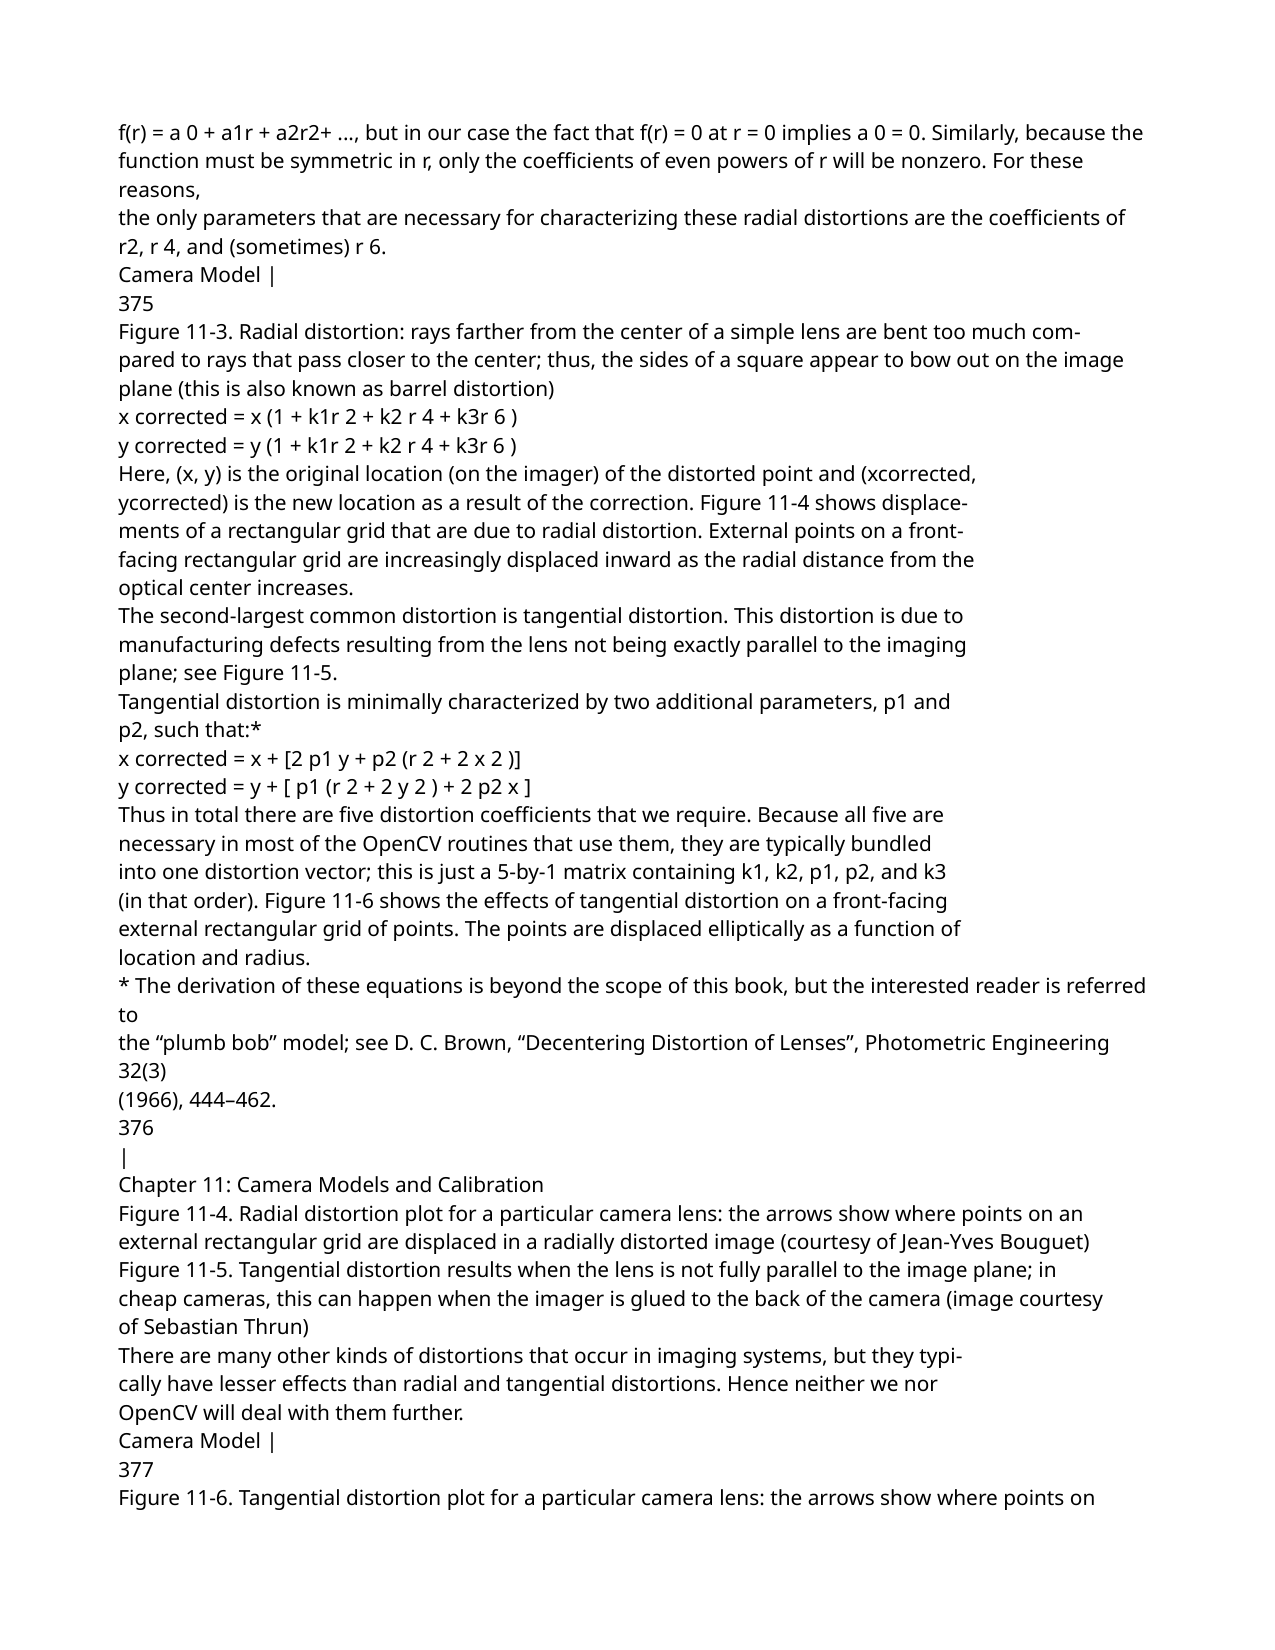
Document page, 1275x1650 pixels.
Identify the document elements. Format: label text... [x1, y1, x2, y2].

text OpenCV will deal with them further. [118, 1398, 1157, 1426]
text Camera Model | [118, 260, 1157, 289]
text ments of a rectangular grid that are due to radial distortion. External points on a front- [118, 516, 1157, 545]
text Here, (x, y) is the original location (on the imager) of the distorted point and (xcorrected, [118, 459, 1157, 488]
text 375 [118, 289, 1157, 317]
text There are many other kinds of distortions that occur in imaging systems, but they typi- [118, 1341, 1157, 1369]
text y corrected = y + [ p1 (r 2 + 2 y 2 ) + 2 p2 x ] [118, 772, 1157, 801]
text the “plumb bob” model; see D. C. Brown, “Decentering Distortion of Lenses”, Photometric Engineering 32(3) [118, 1028, 1157, 1085]
text x corrected = x + [2 p1 y + p2 (r 2 + 2 x 2 )] [118, 744, 1157, 772]
text Tangential distortion is minimally characterized by two additional parameters, p1 and [118, 687, 1157, 715]
text into one distortion vector; this is just a 5-by-1 matrix containing k1, k2, p1, p2, and k3 [118, 857, 1157, 886]
text Figure 11-6. Tangential distortion plot for a particular camera lens: the arrows show where points on [118, 1483, 1157, 1512]
text y corrected = y (1 + k1r 2 + k2 r 4 + k3r 6 ) [118, 431, 1157, 459]
text plane (this is also known as barrel distortion) [118, 374, 1157, 402]
text The second-largest common distortion is tangential distortion. This distortion is due to [118, 602, 1157, 630]
text Chapter 11: Camera Models and Calibration [118, 1170, 1157, 1199]
text external rectangular grid are displaced in a radially distorted image (courtesy of Jean-Yves Bouguet) [118, 1227, 1157, 1256]
text * The derivation of these equations is beyond the scope of this book, but the interested reader is referred to [118, 971, 1157, 1028]
text of Sebastian Thrun) [118, 1312, 1157, 1341]
text optical center increases. [118, 573, 1157, 602]
text 376 [118, 1113, 1157, 1142]
text location and radius. [118, 943, 1157, 971]
text f(r) = a 0 + a1r + a2r2+ ..., but in our case the fact that f(r) = 0 at r = 0 implies a 0 = 0. Similarly, because the [118, 118, 1157, 147]
text Figure 11-4. Radial distortion plot for a particular camera lens: the arrows show where points on an [118, 1199, 1157, 1227]
text Thus in total there are five distortion coefficients that we require. Because all five are [118, 801, 1157, 829]
text cally have lesser effects than radial and tangential distortions. Hence neither we nor [118, 1369, 1157, 1398]
text plane; see Figure 11-5. [118, 658, 1157, 687]
text Figure 11-3. Radial distortion: rays farther from the center of a simple lens are bent too much com- [118, 317, 1157, 346]
text (in that order). Figure 11-6 shows the effects of tangential distortion on a front-facing [118, 886, 1157, 914]
text 377 [118, 1455, 1157, 1483]
text external rectangular grid of points. The points are displaced elliptically as a function of [118, 914, 1157, 943]
text manufacturing defects resulting from the lens not being exactly parallel to the imaging [118, 630, 1157, 658]
text the only parameters that are necessary for characterizing these radial distortions are the coefficients of [118, 203, 1157, 232]
text facing rectangular grid are increasingly displaced inward as the radial distance from the [118, 545, 1157, 573]
text r2, r 4, and (sometimes) r 6. [118, 232, 1157, 260]
text (1966), 444–462. [118, 1085, 1157, 1113]
text ycorrected) is the new location as a result of the correction. Figure 11-4 shows displace- [118, 488, 1157, 516]
text Camera Model | [118, 1426, 1157, 1455]
text x corrected = x (1 + k1r 2 + k2 r 4 + k3r 6 ) [118, 402, 1157, 431]
text necessary in most of the OpenCV routines that use them, they are typically bundled [118, 829, 1157, 857]
text | [118, 1142, 1157, 1170]
text p2, such that:* [118, 715, 1157, 744]
text Figure 11-5. Tangential distortion results when the lens is not fully parallel to the image plane; in [118, 1256, 1157, 1284]
text pared to rays that pass closer to the center; thus, the sides of a square appear to bow out on the image [118, 346, 1157, 374]
text function must be symmetric in r, only the coefficients of even powers of r will be nonzero. For these reasons, [118, 147, 1157, 203]
text cheap cameras, this can happen when the imager is glued to the back of the camera (image courtesy [118, 1284, 1157, 1312]
